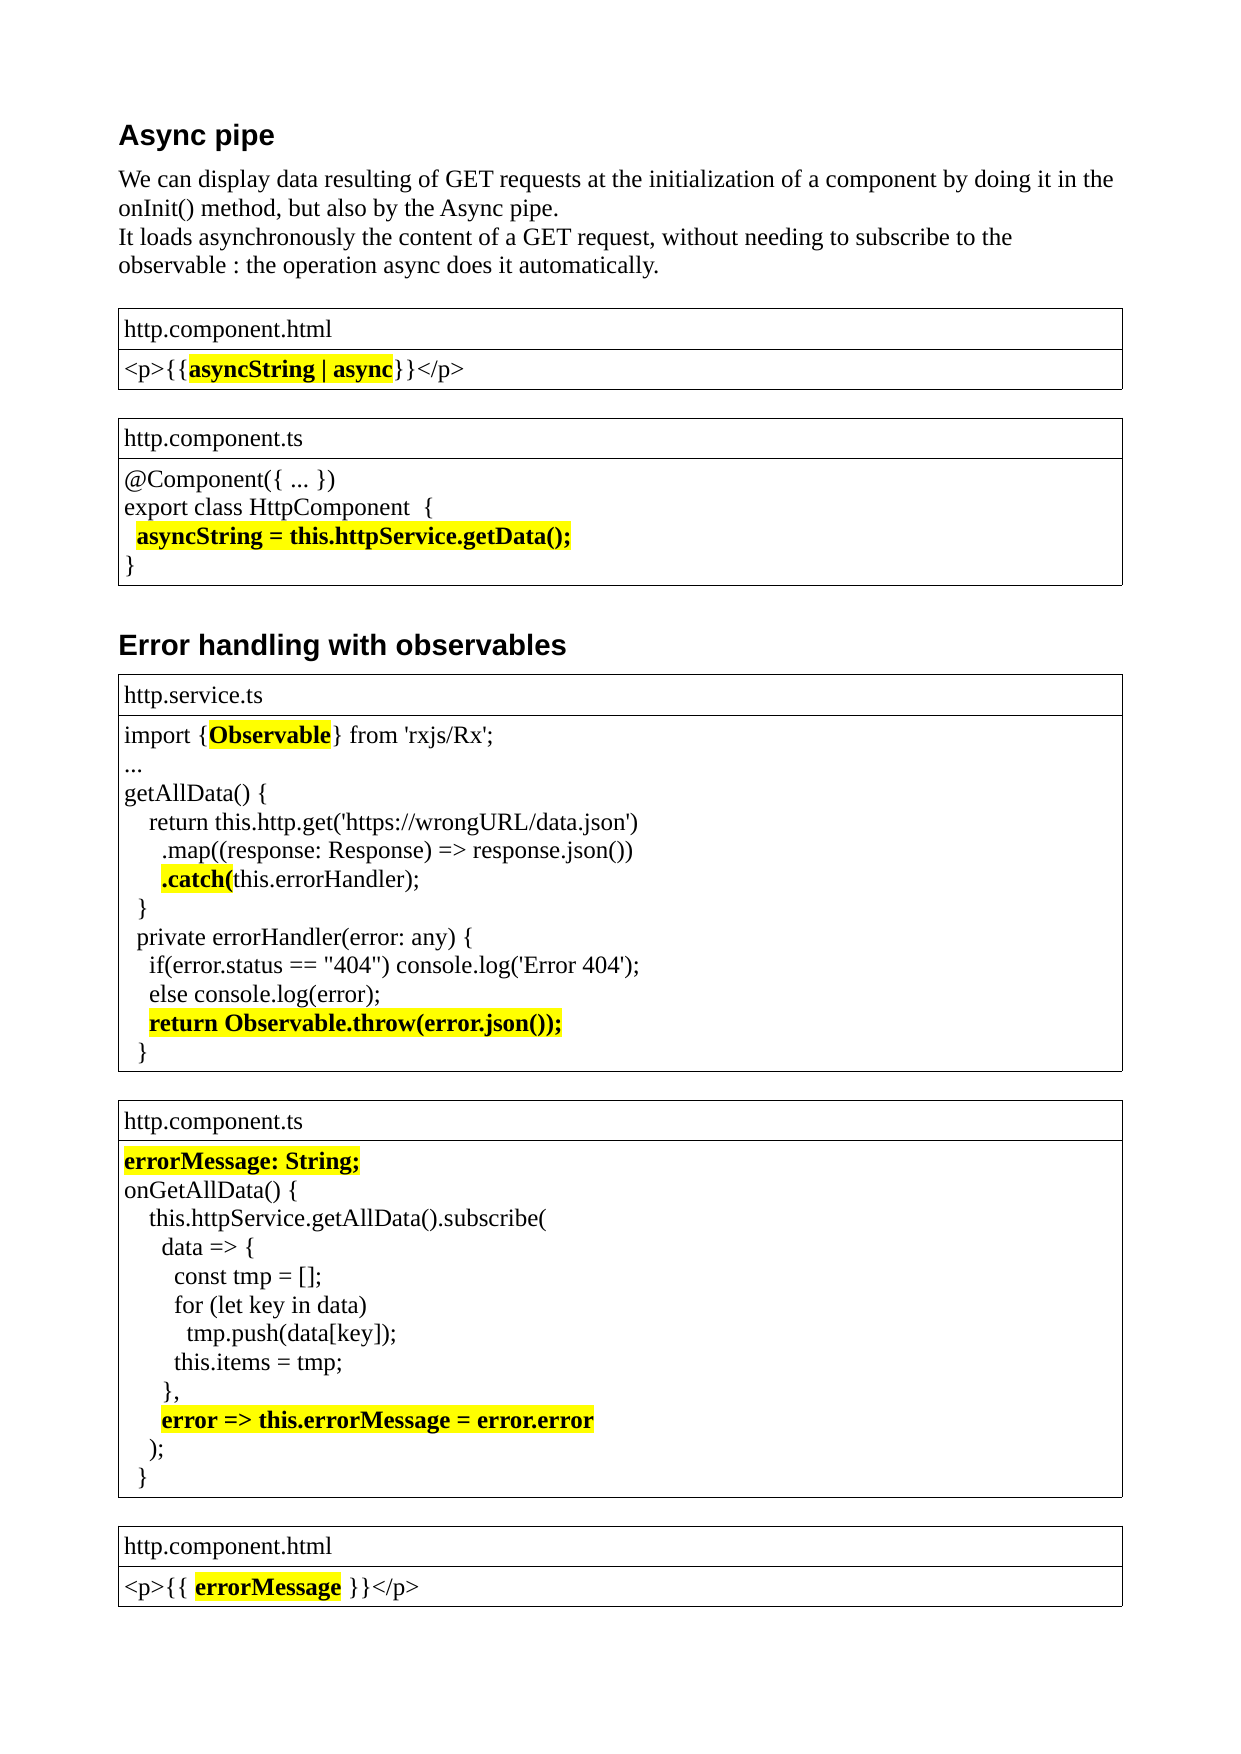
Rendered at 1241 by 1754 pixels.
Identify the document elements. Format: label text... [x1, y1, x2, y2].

text We can display data resulting of GET requests at the initialization of a component by doing it in the onInit() method, but also by the Async pipe. [118, 164, 1122, 222]
table_cell <p>{{ errorMessage }}</p> [119, 1567, 1122, 1606]
table_header http.component.ts [119, 1101, 1122, 1140]
table_cell @Component({ ... }) export class HttpComponent { asyncString = this.httpService.getData(); } [119, 459, 1122, 584]
subtitle Async pipe [118, 118, 1122, 152]
table_cell import {Observable} from 'rxjs/Rx'; ... getAllData() { return this.http.get('https://wrongURL/data.json') .map((response: Response) => response.json()) .catch(this.errorHandler); } private errorHandler(error: any) { if(error.status == "404") console.log('Error 404'); else console.log(error); return Observable.throw(error.json()); } [119, 716, 1122, 1071]
text It loads asynchronously the content of a GET request, without needing to subscribe to the observable : the operation async does it automatically. [118, 222, 1122, 279]
table_header http.component.html [119, 1527, 1122, 1566]
table_header http.component.ts [119, 419, 1122, 458]
table_cell errorMessage: String; onGetAllData() { this.httpService.getAllData().subscribe( data => { const tmp = []; for (let key in data) tmp.push(data[key]); this.items = tmp; }, error => this.errorMessage = error.error ); } [119, 1141, 1122, 1497]
table_cell <p>{{asyncString | async}}</p> [119, 350, 1122, 389]
table_header http.service.ts [119, 675, 1122, 714]
subtitle Error handling with observables [118, 628, 1122, 662]
table_header http.component.html [119, 309, 1122, 348]
